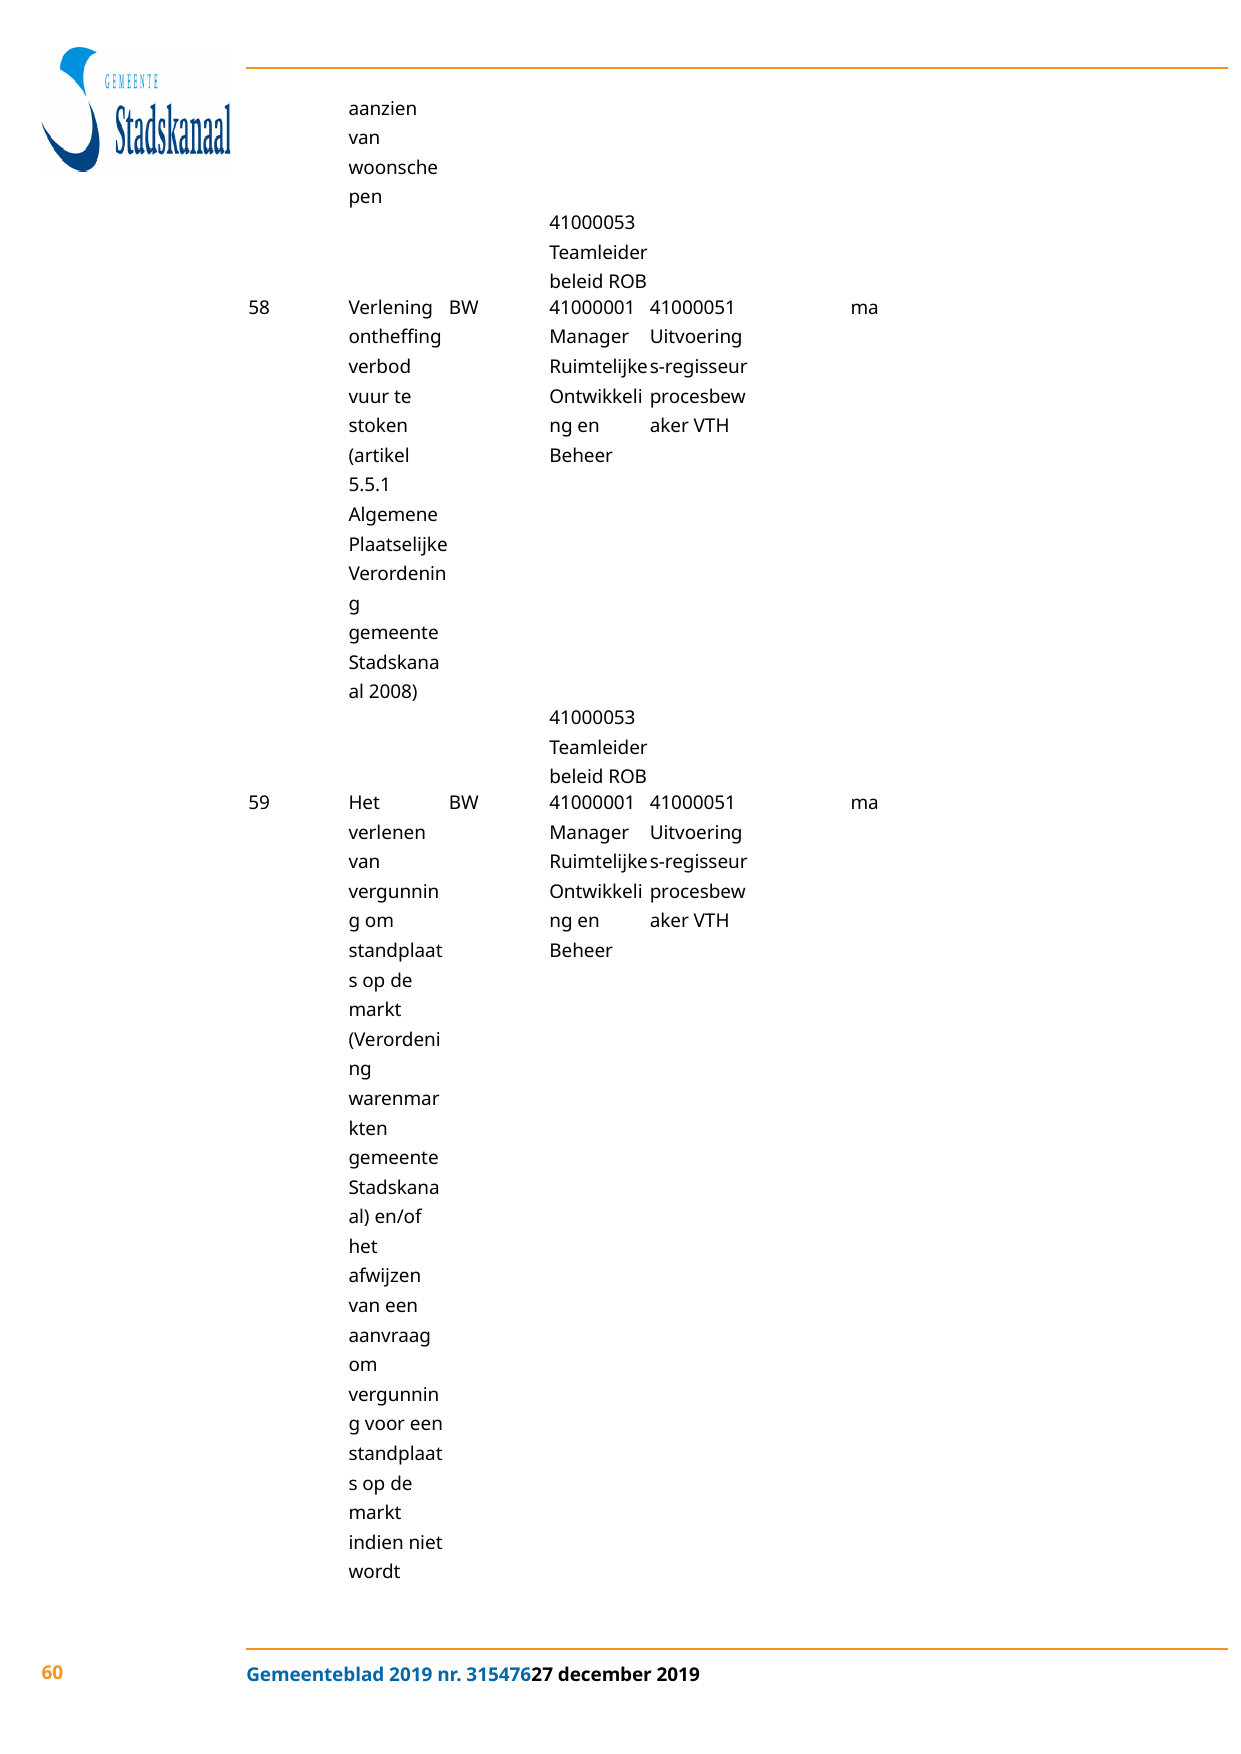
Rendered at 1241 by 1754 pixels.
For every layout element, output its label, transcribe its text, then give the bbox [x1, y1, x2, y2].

table_cell ma [850, 789, 951, 1584]
table_cell [248, 705, 348, 789]
table_cell [850, 705, 951, 789]
table_cell 41000051 Uitvoerings-regisseur procesbewaker VTH [650, 294, 750, 704]
table_cell [549, 95, 649, 209]
table_cell BW [449, 294, 549, 704]
table_cell BW [449, 789, 549, 1584]
table_cell [951, 95, 1051, 209]
table_cell [750, 789, 850, 1584]
table_cell [650, 209, 750, 294]
table_cell [1051, 705, 1152, 789]
table_cell [951, 789, 1051, 1584]
table_cell [650, 95, 750, 209]
table_cell [348, 209, 449, 294]
table_cell [951, 705, 1051, 789]
table_cell [449, 209, 549, 294]
table_cell ma [850, 294, 951, 704]
table_cell 41000051 Uitvoerings-regisseur procesbewaker VTH [650, 789, 750, 1584]
table_cell [248, 209, 348, 294]
table_cell [1051, 209, 1152, 294]
table_cell 59 [248, 789, 348, 1584]
table_cell [248, 95, 348, 209]
table_cell [348, 705, 449, 789]
table_cell [1051, 294, 1152, 704]
table_cell Verlening ontheffing verbod vuur te stoken (artikel 5.5.1 Algemene Plaatselijke Verordening gemeente Stadskanaal 2008) [348, 294, 449, 704]
table_cell [951, 294, 1051, 704]
table_cell [449, 705, 549, 789]
picture [41, 47, 231, 172]
table_cell 58 [248, 294, 348, 704]
table_cell [750, 705, 850, 789]
table_cell 41000053 Teamleider beleid ROB [549, 705, 649, 789]
table_cell [850, 95, 951, 209]
table_cell Het verlenen van vergunning om standplaats op de markt (Verordening warenmarkten gemeente Stadskanaal) en/of het afwijzen van een aanvraag om vergunning voor een standplaats op de markt indien niet wordt [348, 789, 449, 1584]
table_cell [951, 209, 1051, 294]
table_cell 41000001 Manager Ruimtelijke Ontwikkeling en Beheer [549, 294, 649, 704]
table_cell [850, 209, 951, 294]
table_cell [449, 95, 549, 209]
table_cell [750, 209, 850, 294]
table_cell [650, 705, 750, 789]
table_cell [1051, 789, 1152, 1584]
table_cell 41000001 Manager Ruimtelijke Ontwikkeling en Beheer [549, 789, 649, 1584]
table_cell 41000053 Teamleider beleid ROB [549, 209, 649, 294]
table_cell [750, 294, 850, 704]
table_cell [1051, 95, 1152, 209]
table_cell [750, 95, 850, 209]
table_cell aanzien van woonschepen [348, 95, 449, 209]
